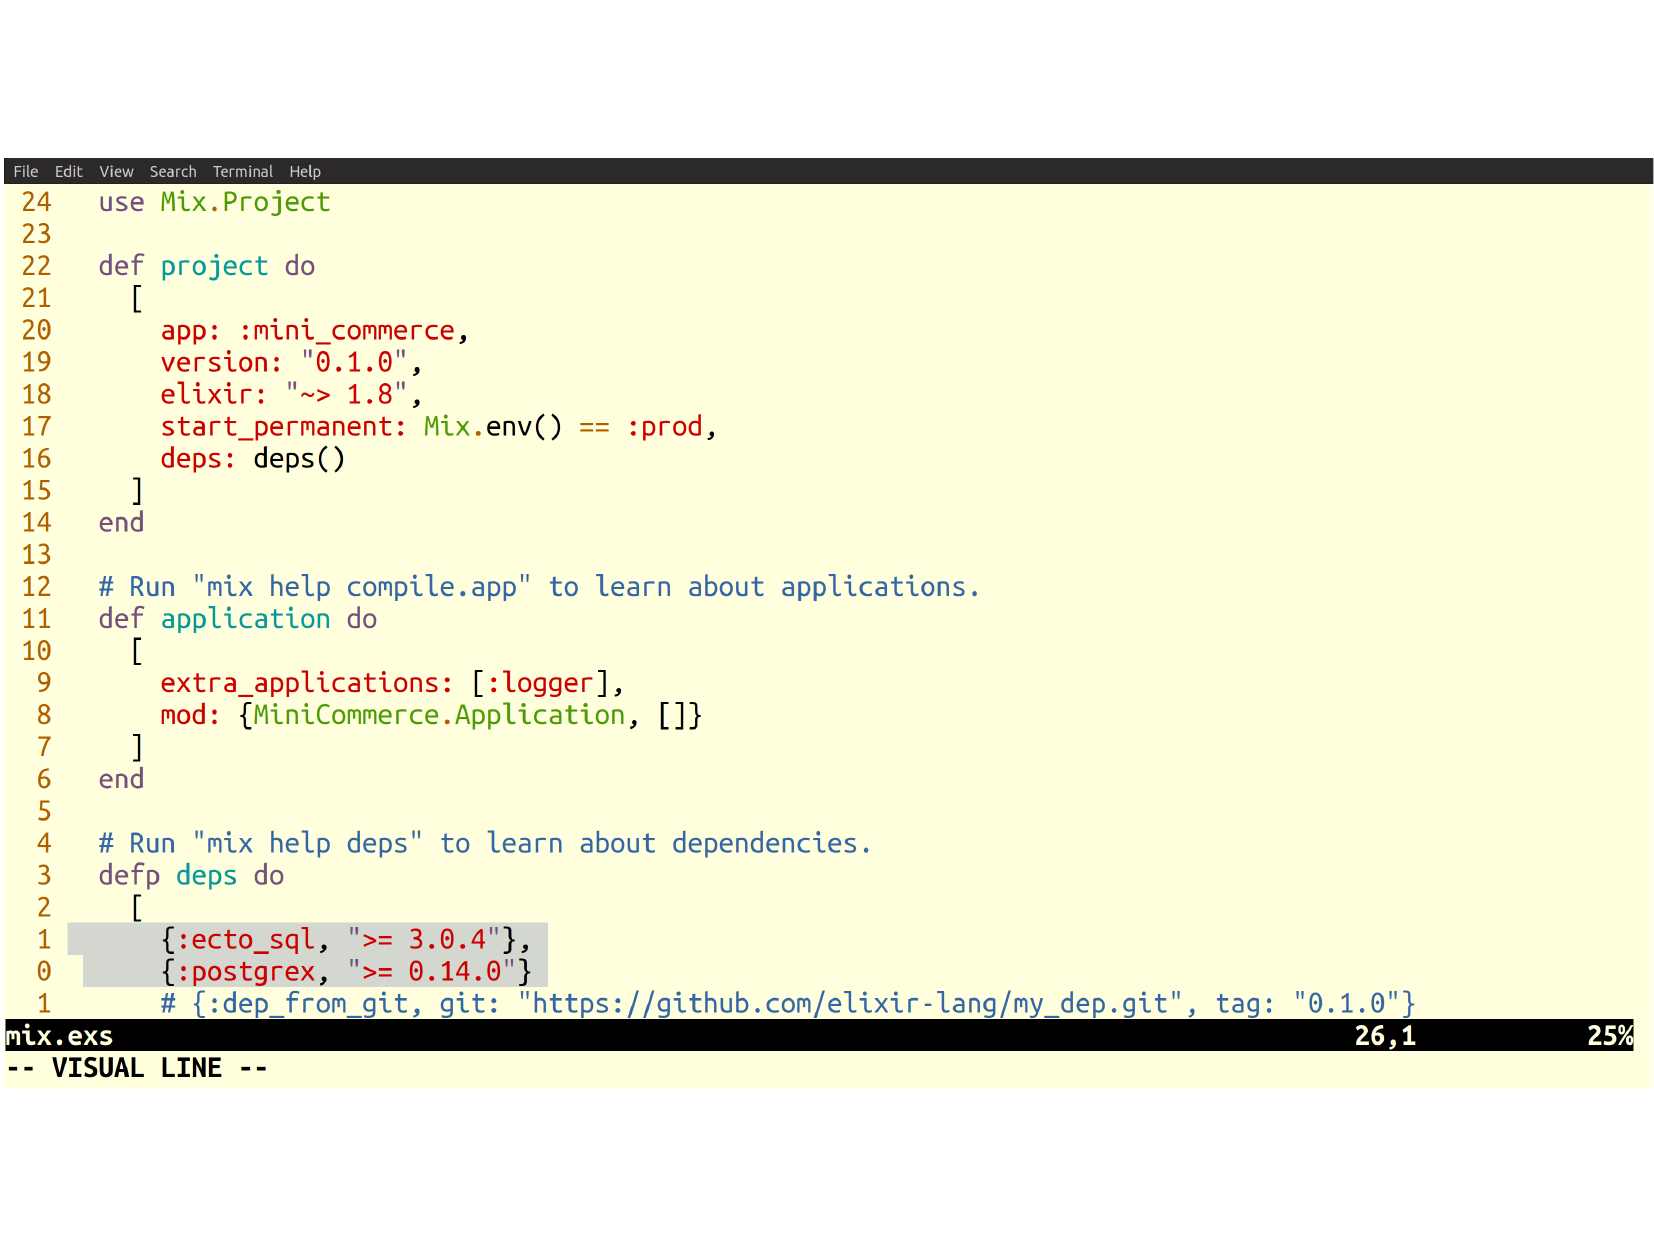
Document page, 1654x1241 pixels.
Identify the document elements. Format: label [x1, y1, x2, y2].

picture [4, 158, 1654, 1089]
